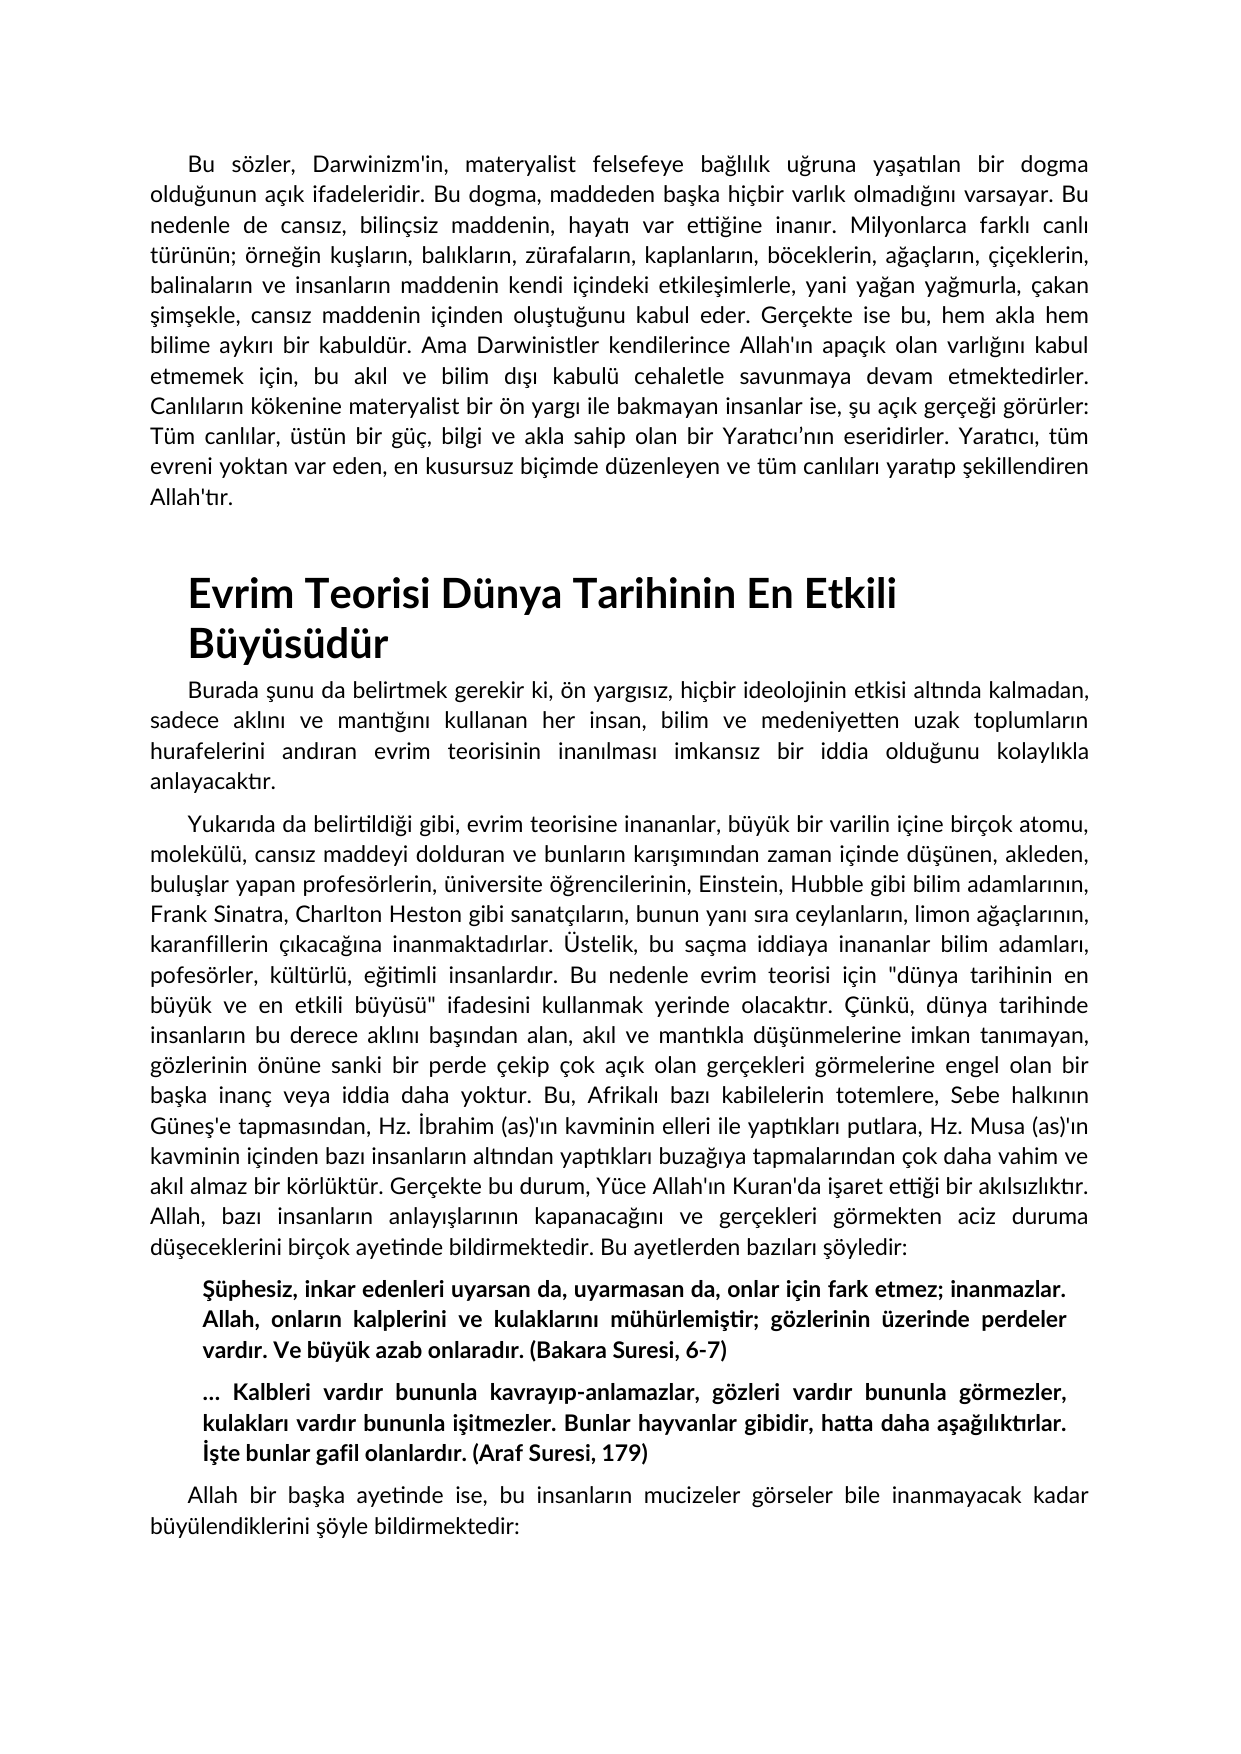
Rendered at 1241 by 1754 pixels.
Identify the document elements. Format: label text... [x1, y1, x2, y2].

text Allah bir başka ayetinde ise, bu insanların mucizeler görseler bile inanmayacak kadar büyülendiklerini şöyle bildirmektedir: [150, 1481, 1090, 1539]
text … Kalbleri vardır bununla kavrayıp-anlamazlar, gözleri vardır bununla görmezler, kulakları vardır bununla işitmezler. Bunlar hayvanlar gibidir, hatta daha aşağılıktırlar. İşte bunlar gafil olanlardır. (Araf Suresi, 179) [202, 1378, 1068, 1466]
text Burada şunu da belirtmek gerekir ki, ön yargısız, hiçbir ideolojinin etkisi altında kalmadan, sadece aklını ve mantığını kullanan her insan, bilim ve medeniyetten uzak toplumların hurafelerini andıran evrim teorisinin inanılması imkansız bir iddia olduğunu kolaylıkla anlayacaktır. [150, 676, 1090, 794]
text Bu sözler, Darwinizm'in, materyalist felsefeye bağlılık uğruna yaşatılan bir dogma olduğunun açık ifadeleridir. Bu dogma, maddeden başka hiçbir varlık olmadığını varsayar. Bu nedenle de cansız, bilinçsiz maddenin, hayatı var ettiğine inanır. Milyonlarca farklı canlı türünün; örneğin kuşların, balıkların, zürafaların, kaplanların, böceklerin, ağaçların, çiçeklerin, balinaların ve insanların maddenin kendi içindeki etkileşimlerle, yani yağan yağmurla, çakan şimşekle, cansız maddenin içinden oluştuğunu kabul eder. Gerçekte ise bu, hem akla hem bilime aykırı bir kabuldür. Ama Darwinistler kendilerince Allah'ın apaçık olan varlığını kabul etmemek için, bu akıl ve bilim dışı kabulü cehaletle savunmaya devam etmektedirler. Canlıların kökenine materyalist bir ön yargı ile bakmayan insanlar ise, şu açık gerçeği görürler: Tüm canlılar, üstün bir güç, bilgi ve akla sahip olan bir Yaratıcı’nın eseridirler. Yaratıcı, tüm evreni yoktan var eden, en kusursuz biçimde düzenleyen ve tüm canlıları yaratıp şekillendiren Allah'tır. [150, 150, 1090, 510]
text Şüphesiz, inkar edenleri uyarsan da, uyarmasan da, onlar için fark etmez; inanmazlar. Allah, onların kalplerini ve kulaklarını mühürlemiştir; gözlerinin üzerinde perdeler vardır. Ve büyük azab onlaradır. (Bakara Suresi, 6-7) [202, 1275, 1068, 1363]
subtitle Evrim Teorisi Dünya Tarihinin En Etkili Büyüsüdür [187, 568, 1090, 668]
text Yukarıda da belirtildiği gibi, evrim teorisine inananlar, büyük bir varilin içine birçok atomu, molekülü, cansız maddeyi dolduran ve bunların karışımından zaman içinde düşünen, akleden, buluşlar yapan profesörlerin, üniversite öğrencilerinin, Einstein, Hubble gibi bilim adamlarının, Frank Sinatra, Charlton Heston gibi sanatçıların, bunun yanı sıra ceylanların, limon ağaçlarının, karanfillerin çıkacağına inanmaktadırlar. Üstelik, bu saçma iddiaya inananlar bilim adamları, pofesörler, kültürlü, eğitimli insanlardır. Bu nedenle evrim teorisi için "dünya tarihinin en büyük ve en etkili büyüsü" ifadesini kullanmak yerinde olacaktır. Çünkü, dünya tarihinde insanların bu derece aklını başından alan, akıl ve mantıkla düşünmelerine imkan tanımayan, gözlerinin önüne sanki bir perde çekip çok açık olan gerçekleri görmelerine engel olan bir başka inanç veya iddia daha yoktur. Bu, Afrikalı bazı kabilelerin totemlere, Sebe halkının Güneş'e tapmasından, Hz. İbrahim (as)'ın kavminin elleri ile yaptıkları putlara, Hz. Musa (as)'ın kavminin içinden bazı insanların altından yaptıkları buzağıya tapmalarından çok daha vahim ve akıl almaz bir körlüktür. Gerçekte bu durum, Yüce Allah'ın Kuran'da işaret ettiği bir akılsızlıktır. Allah, bazı insanların anlayışlarının kapanacağını ve gerçekleri görmekten aciz duruma düşeceklerini birçok ayetinde bildirmektedir. Bu ayetlerden bazıları şöyledir: [150, 809, 1090, 1260]
